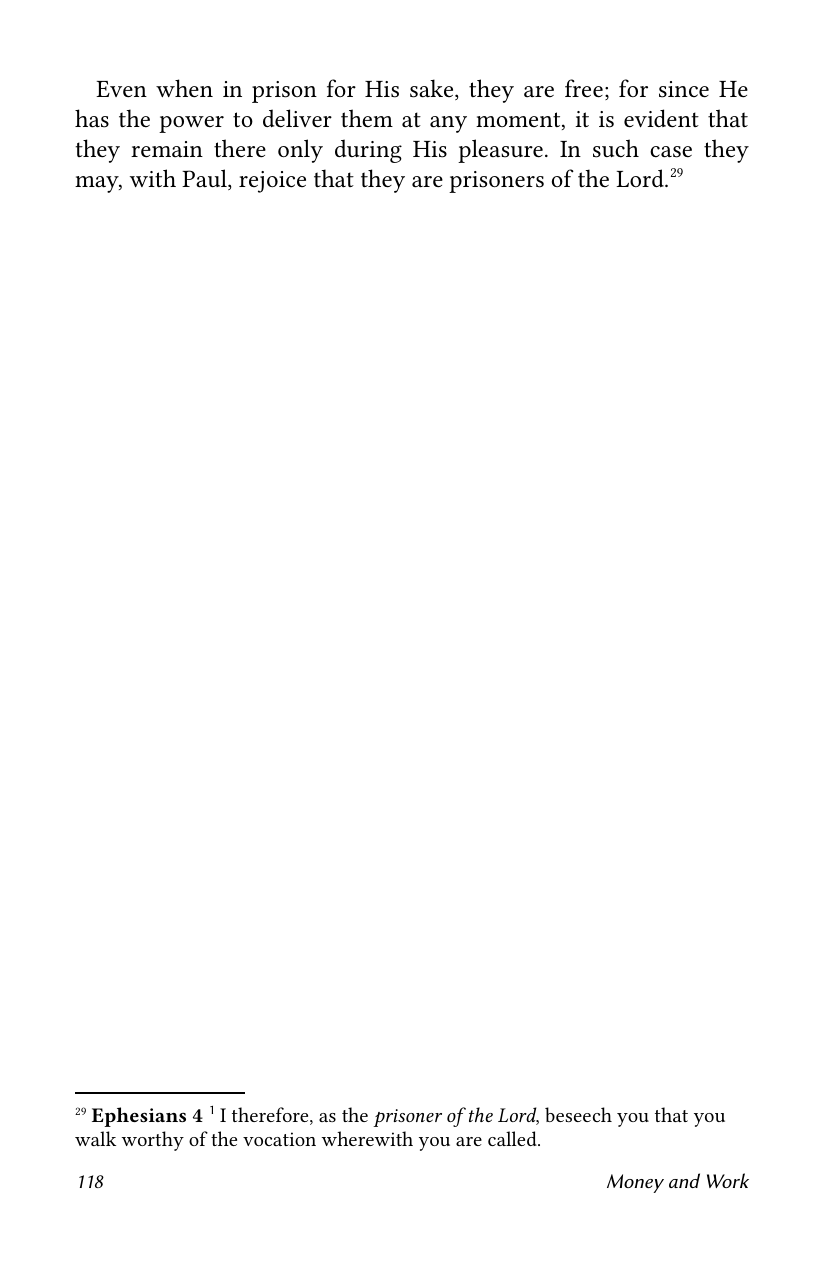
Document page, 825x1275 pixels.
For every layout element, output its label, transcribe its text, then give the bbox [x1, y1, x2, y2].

text Ephesians 4 1 I therefore, as the prisoner of the Lord, beseech you that you walk worthy of the vocation wherewith you are called. [75, 1102, 750, 1152]
text Even when in prison for His sake, they are free; for since He has the power to deliver them at any moment, it is evident that they remain there only during His pleasure. In such case they may, with Paul, rejoice that they are prisoners of the Lord. [75, 75, 750, 193]
